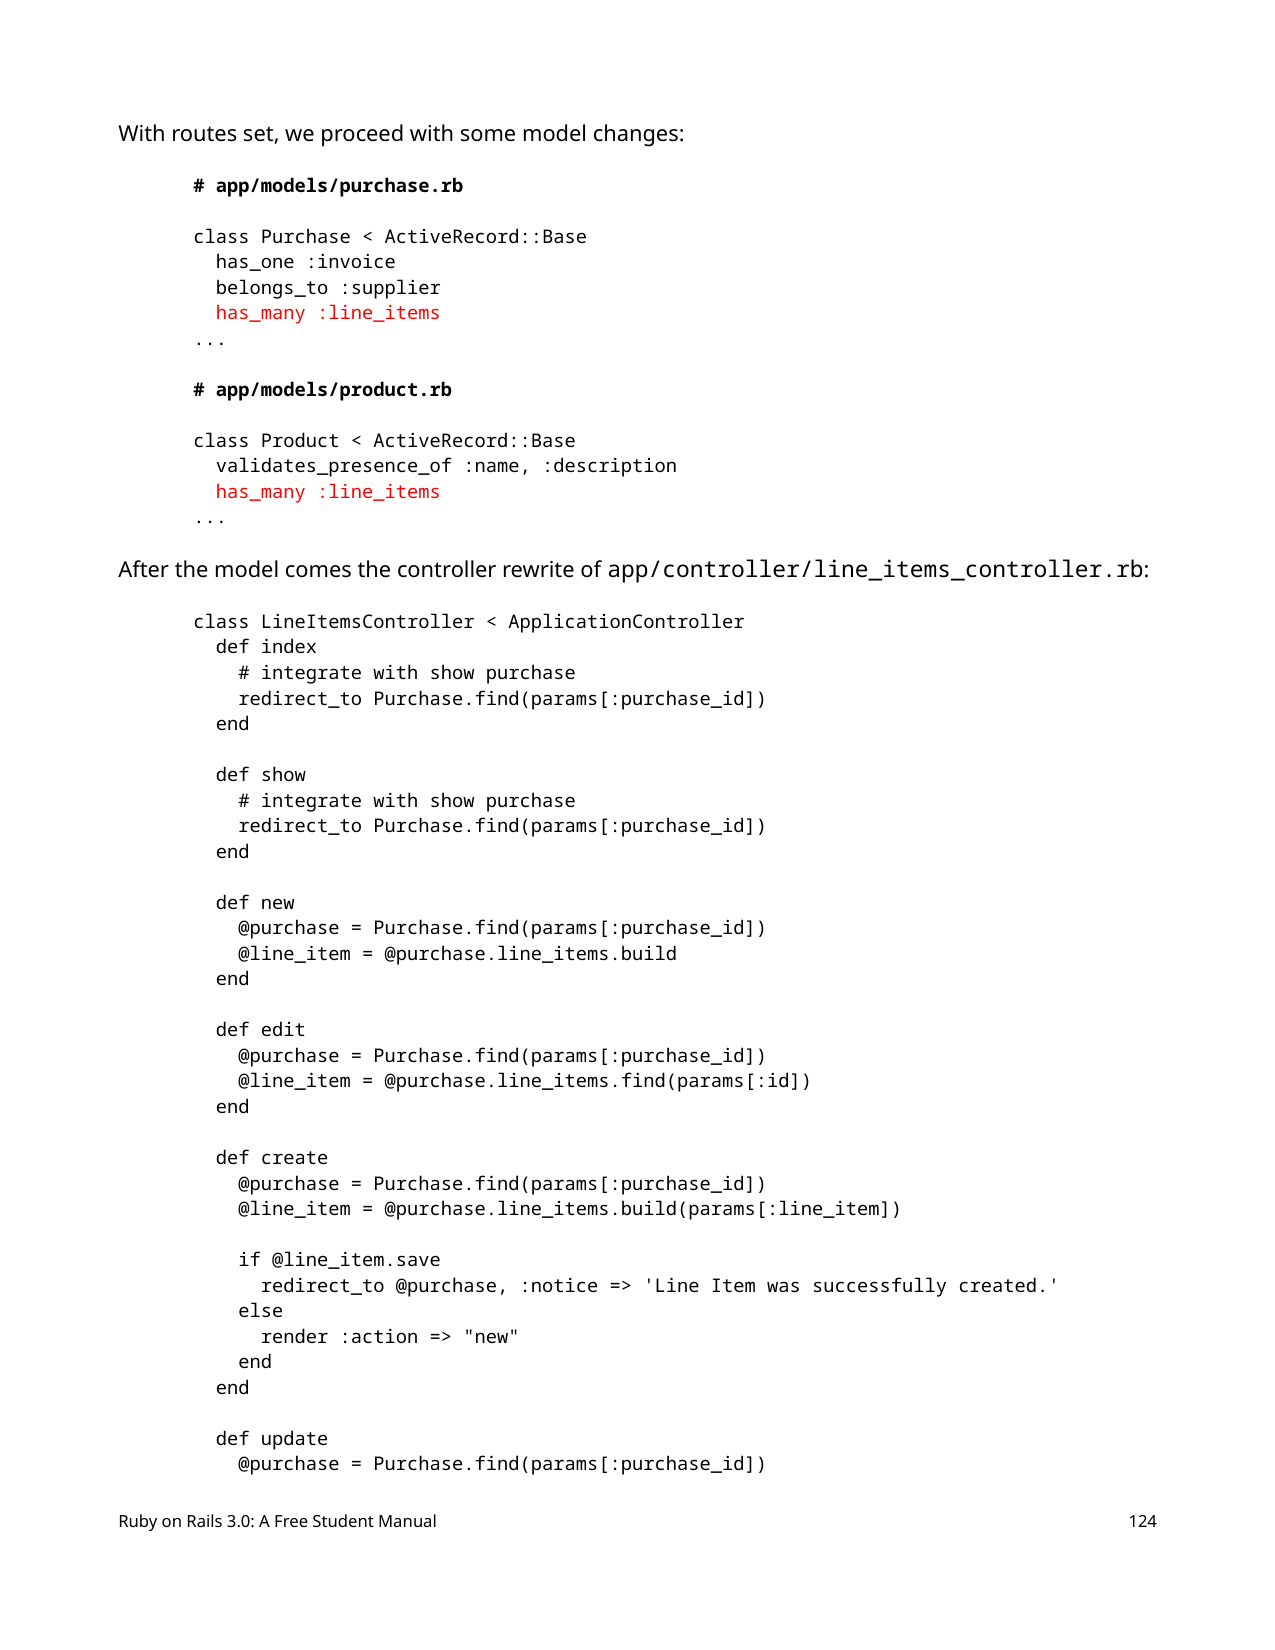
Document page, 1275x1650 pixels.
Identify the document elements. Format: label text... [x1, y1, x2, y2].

text With routes set, we proceed with some model changes: [118, 118, 1157, 148]
text After the model comes the controller rewrite of app/controller/line_items_controller.rb: [118, 553, 1157, 584]
text class LineItemsController < ApplicationController def index # integrate with show purchase redirect_to Purchase.find(params[:purchase_id]) end def show # integrate with show purchase redirect_to Purchase.find(params[:purchase_id]) end def new @purchase = Purchase.find(params[:purchase_id]) @line_item = @purchase.line_items.build end def edit @purchase = Purchase.find(params[:purchase_id]) @line_item = @purchase.line_items.find(params[:id]) end def create @purchase = Purchase.find(params[:purchase_id]) @line_item = @purchase.line_items.build(params[:line_item]) if @line_item.save redirect_to @purchase, :notice => 'Line Item was successfully created.' else render :action => "new" end end def update @purchase = Purchase.find(params[:purchase_id]) [193, 608, 1157, 1476]
text # app/models/purchase.rb class Purchase < ActiveRecord::Base has_one :invoice belongs_to :supplier has_many :line_items ... # app/models/product.rb class Product < ActiveRecord::Base validates_presence_of :name, :description has_many :line_items ... [193, 172, 1157, 529]
